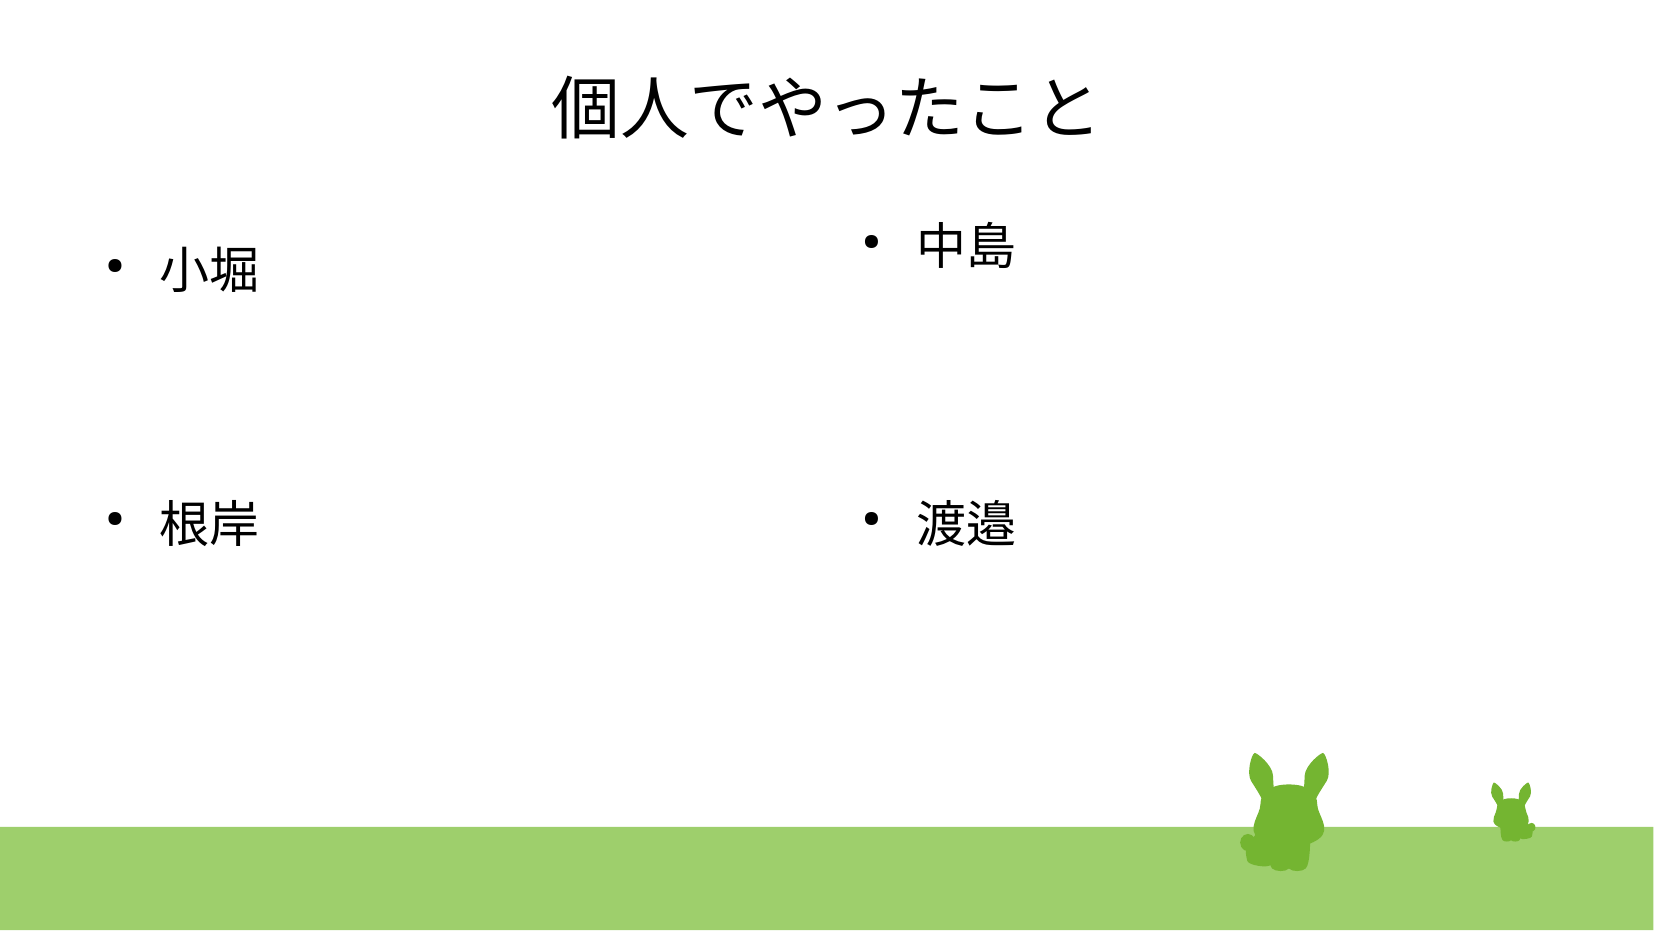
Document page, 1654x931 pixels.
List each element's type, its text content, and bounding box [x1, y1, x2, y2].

list 渡邉 [845, 484, 1566, 738]
list 小堀 [88, 230, 809, 484]
title 個人でやったこと [88, 29, 1565, 178]
list 根岸 [88, 484, 809, 738]
list 中島 [845, 206, 1566, 461]
